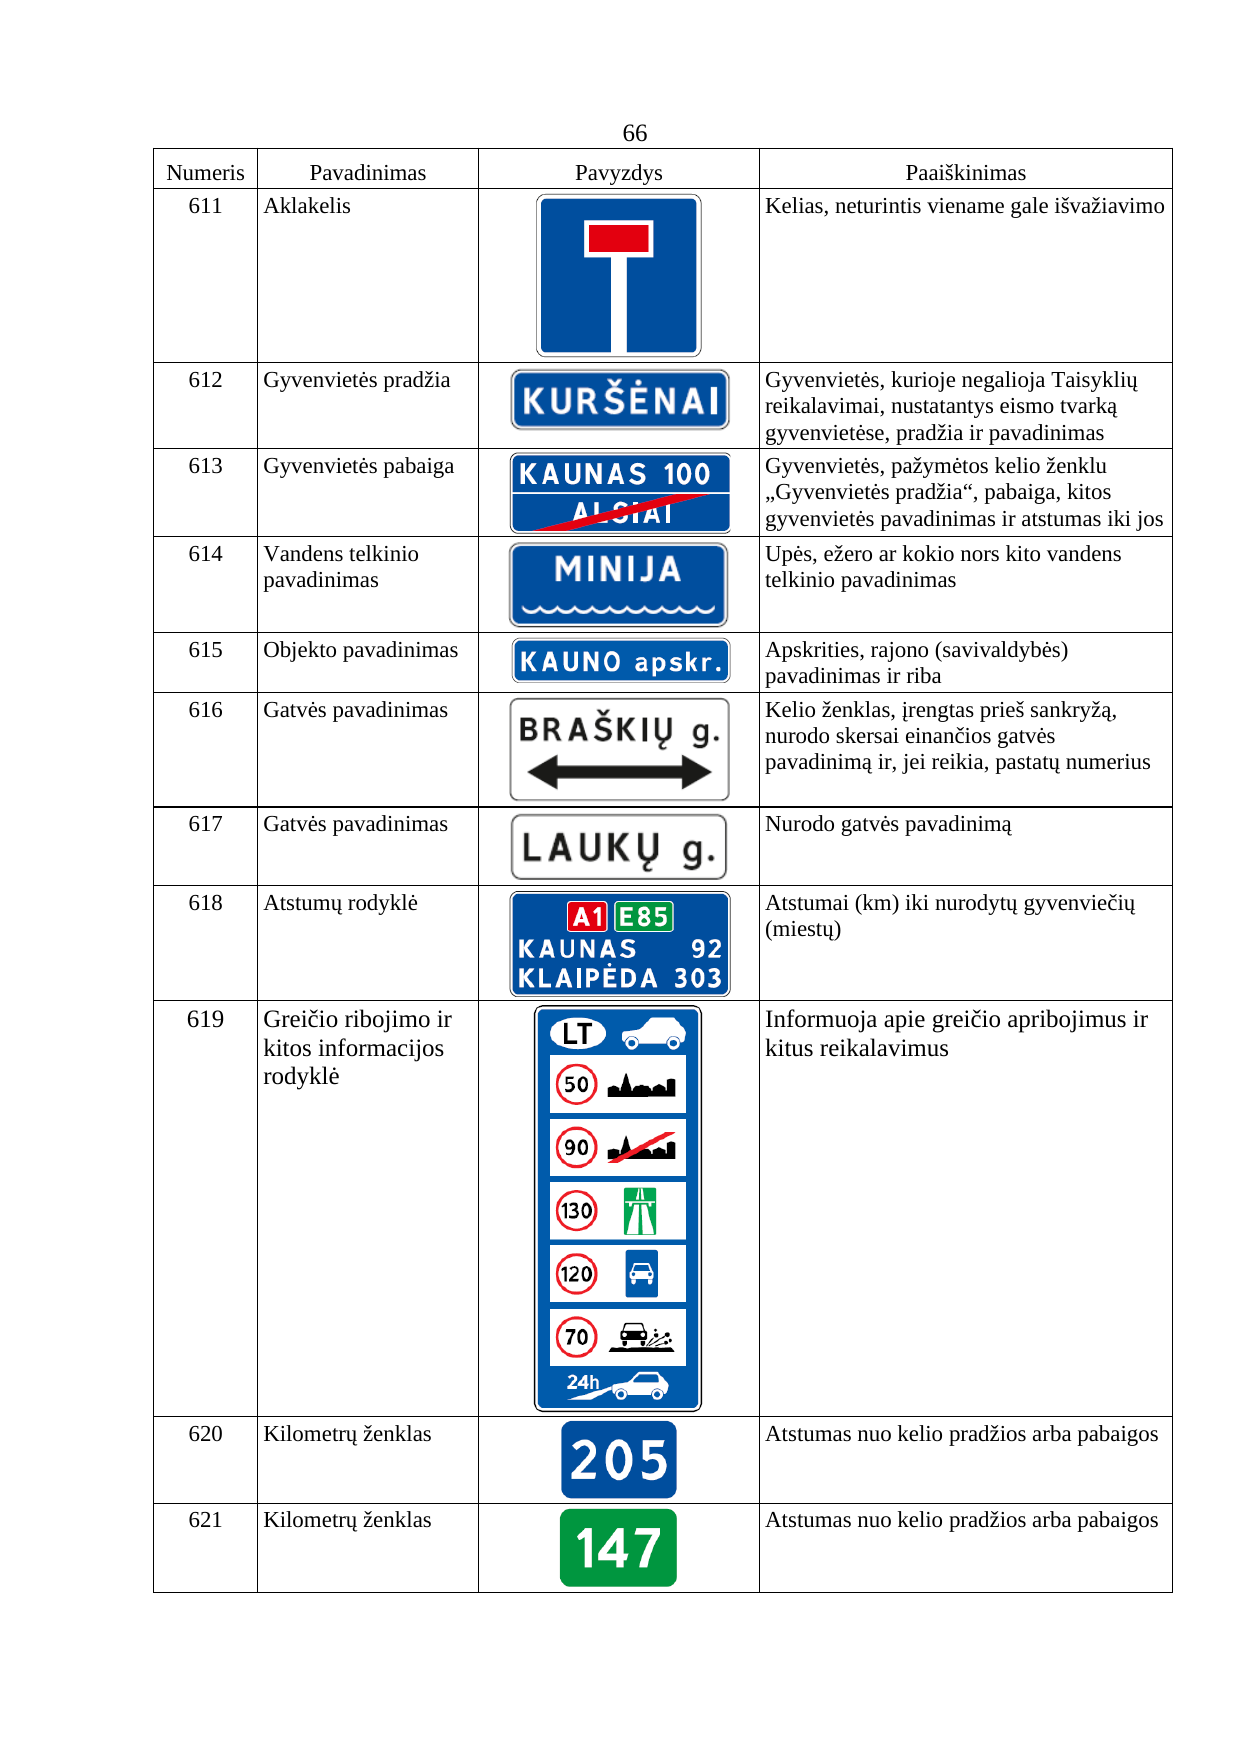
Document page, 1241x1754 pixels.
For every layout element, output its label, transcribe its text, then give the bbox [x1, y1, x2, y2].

table_cell Kelias, neturintis viename gale išvažiavimo [760, 189, 1172, 362]
table_cell Kilometrų ženklas [258, 1504, 478, 1592]
table_cell [479, 1417, 759, 1503]
table_cell Vandens telkinio pavadinimas [258, 537, 478, 632]
table_cell [479, 189, 759, 362]
table_cell [479, 449, 759, 536]
table_cell Greičio ribojimo ir kitos informacijos rodyklė [258, 1001, 478, 1416]
table_cell Informuoja apie greičio apribojimus ir kitus reikalavimus [760, 1001, 1172, 1416]
table_cell [479, 363, 759, 448]
table_cell Atstumas nuo kelio pradžios arba pabaigos [760, 1417, 1172, 1503]
table_cell [479, 1504, 759, 1592]
table_cell Gatvės pavadinimas [258, 693, 478, 806]
table_cell Nurodo gatvės pavadinimą [760, 808, 1172, 885]
table_header Paaiškinimas [760, 149, 1172, 188]
table_cell 613 [154, 449, 257, 536]
table_cell Gyvenvietės pradžia [258, 363, 478, 448]
table_cell Gyvenvietės pabaiga [258, 449, 478, 536]
table_header Numeris [154, 149, 257, 188]
table_cell Gyvenvietės, pažymėtos kelio ženklu „Gyvenvietės pradžia“, pabaiga, kitos gyvenvietės pavadinimas ir atstumas iki jos [760, 449, 1172, 536]
table_cell Atstumai (km) iki nurodytų gyvenviečių (miestų) [760, 886, 1172, 1000]
table_cell 612 [154, 363, 257, 448]
table_cell Objekto pavadinimas [258, 633, 478, 692]
table_cell Upės, ežero ar kokio nors kito vandens telkinio pavadinimas [760, 537, 1172, 632]
table_cell Gatvės pavadinimas [258, 808, 478, 885]
table_header Pavadinimas [258, 149, 478, 188]
table_cell Atstumų rodyklė [258, 886, 478, 1000]
table_cell Aklakelis [258, 189, 478, 362]
table_cell [479, 886, 759, 1000]
table_cell 618 [154, 886, 257, 1000]
table_cell [479, 633, 759, 692]
table_cell Gyvenvietės, kurioje negalioja Taisyklių reikalavimai, nustatantys eismo tvarką gyvenvietėse, pradžia ir pavadinimas [760, 363, 1172, 448]
table_cell Atstumas nuo kelio pradžios arba pabaigos [760, 1504, 1172, 1592]
table_cell [479, 1001, 759, 1416]
table_cell 614 [154, 537, 257, 632]
table_cell 619 [154, 1001, 257, 1416]
table_cell Kilometrų ženklas [258, 1417, 478, 1503]
table_cell Kelio ženklas, įrengtas prieš sankryžą, nurodo skersai einančios gatvės pavadinimą ir, jei reikia, pastatų numerius [760, 693, 1172, 806]
table_cell 621 [154, 1504, 257, 1592]
table_header Pavyzdys [479, 149, 759, 188]
table_cell 611 [154, 189, 257, 362]
table_cell 616 [154, 693, 257, 806]
table_cell [479, 537, 759, 632]
table_cell 620 [154, 1417, 257, 1503]
table_cell [479, 808, 759, 885]
table_cell Apskrities, rajono (savivaldybės) pavadinimas ir riba [760, 633, 1172, 692]
table_cell [479, 693, 759, 806]
table_cell 615 [154, 633, 257, 692]
table_cell 617 [154, 808, 257, 885]
